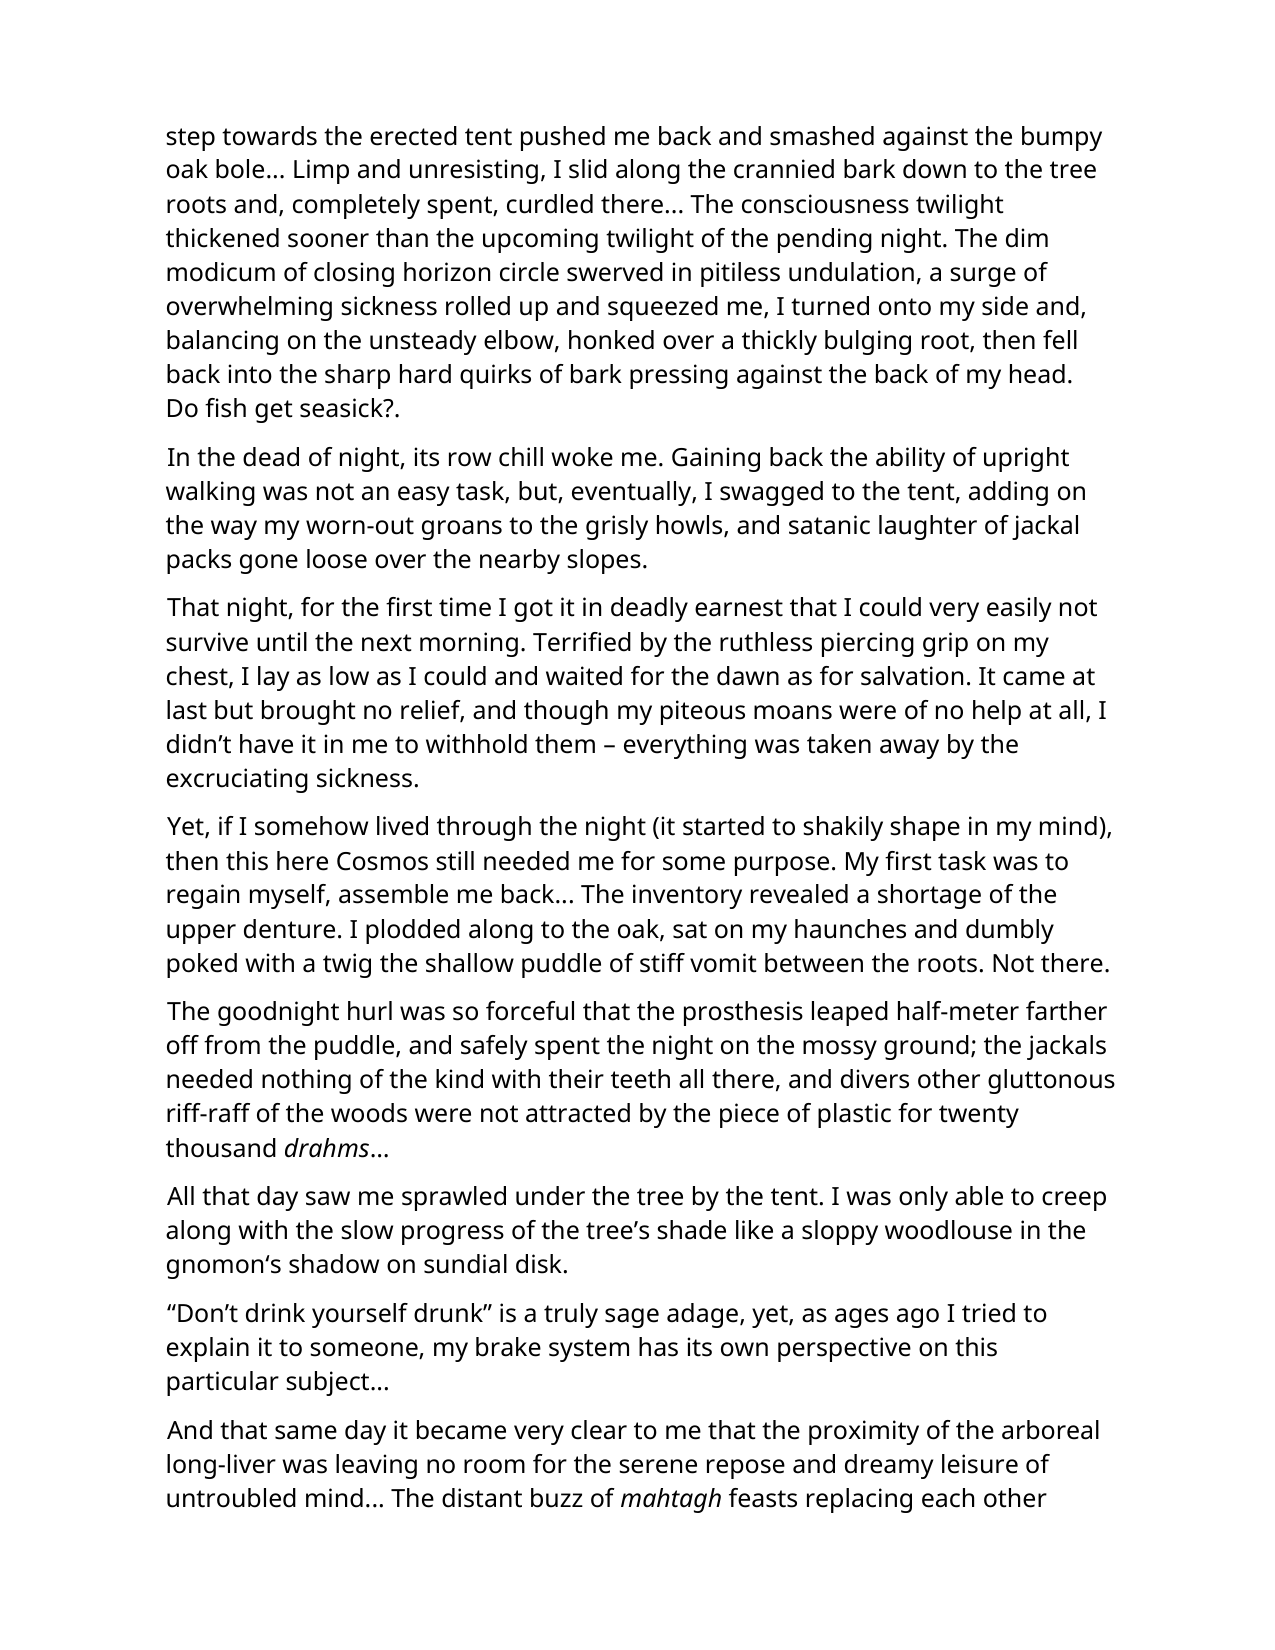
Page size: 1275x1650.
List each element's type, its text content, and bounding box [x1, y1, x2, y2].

text Yet, if I somehow lived through the night (it started to shakily shape in my mind), then this here Cosmos still needed me for some purpose. My first task was to regain myself, assemble me back... The inventory revealed a shortage of the upper denture. I plodded along to the oak, sat on my haunches and dumbly poked with a twig the shallow puddle of stiff vomit between the roots. Not there. [165, 809, 1118, 979]
text And that same day it became very clear to me that the proximity of the arboreal long-liver was leaving no room for the serene repose and dreamy leisure of untroubled mind... The distant buzz of mahtagh feasts replacing each other [165, 1412, 1118, 1514]
text All that day saw me sprawled under the tree by the tent. I was only able to creep along with the slow progress of the tree’s shade like a sloppy woodlouse in the gnomon‘s shadow on sundial disk. [165, 1179, 1118, 1281]
text The goodnight hurl was so forceful that the prosthesis leaped half-meter farther off from the puddle, and safely spent the night on the mossy ground; the jackals needed nothing of the kind with their teeth all there, and divers other gluttonous riff-raff of the woods were not attracted by the piece of plastic for twenty thousand drahms… [165, 994, 1118, 1164]
text In the dead of night, its row chill woke me. Gaining back the ability of upright walking was not an easy task, but, eventually, I swagged to the tent, adding on the way my worn-out groans to the grisly howls, and satanic laughter of jackal packs gone loose over the nearby slopes. [165, 439, 1118, 576]
text “Don’t drink yourself drunk” is a truly sage adage, yet, as ages ago I tried to explain it to someone, my brake system has its own perspective on this particular subject... [165, 1296, 1118, 1398]
text That night, for the first time I got it in deadly earnest that I could very easily not survive until the next morning. Terrified by the ruthless piercing grip on my chest, I lay as low as I could and waited for the dawn as for salvation. It came at last but brought no relief, and though my piteous moans were of no help at all, I didn’t have it in me to withhold them – everything was taken away by the excruciating sickness. [165, 590, 1118, 794]
text step towards the erected tent pushed me back and smashed against the bumpy oak bole... Limp and unresisting, I slid along the crannied bark down to the tree roots and, completely spent, curdled there... The consciousness twilight thickened sooner than the upcoming twilight of the pending night. The dim modicum of closing horizon circle swerved in pitiless undulation, a surge of overwhelming sickness rolled up and squeezed me, I turned onto my side and, balancing on the unsteady elbow, honked over a thickly bulging root, then fell back into the sharp hard quirks of bark pressing against the back of my head. Do fish get seasick?. [165, 118, 1118, 425]
